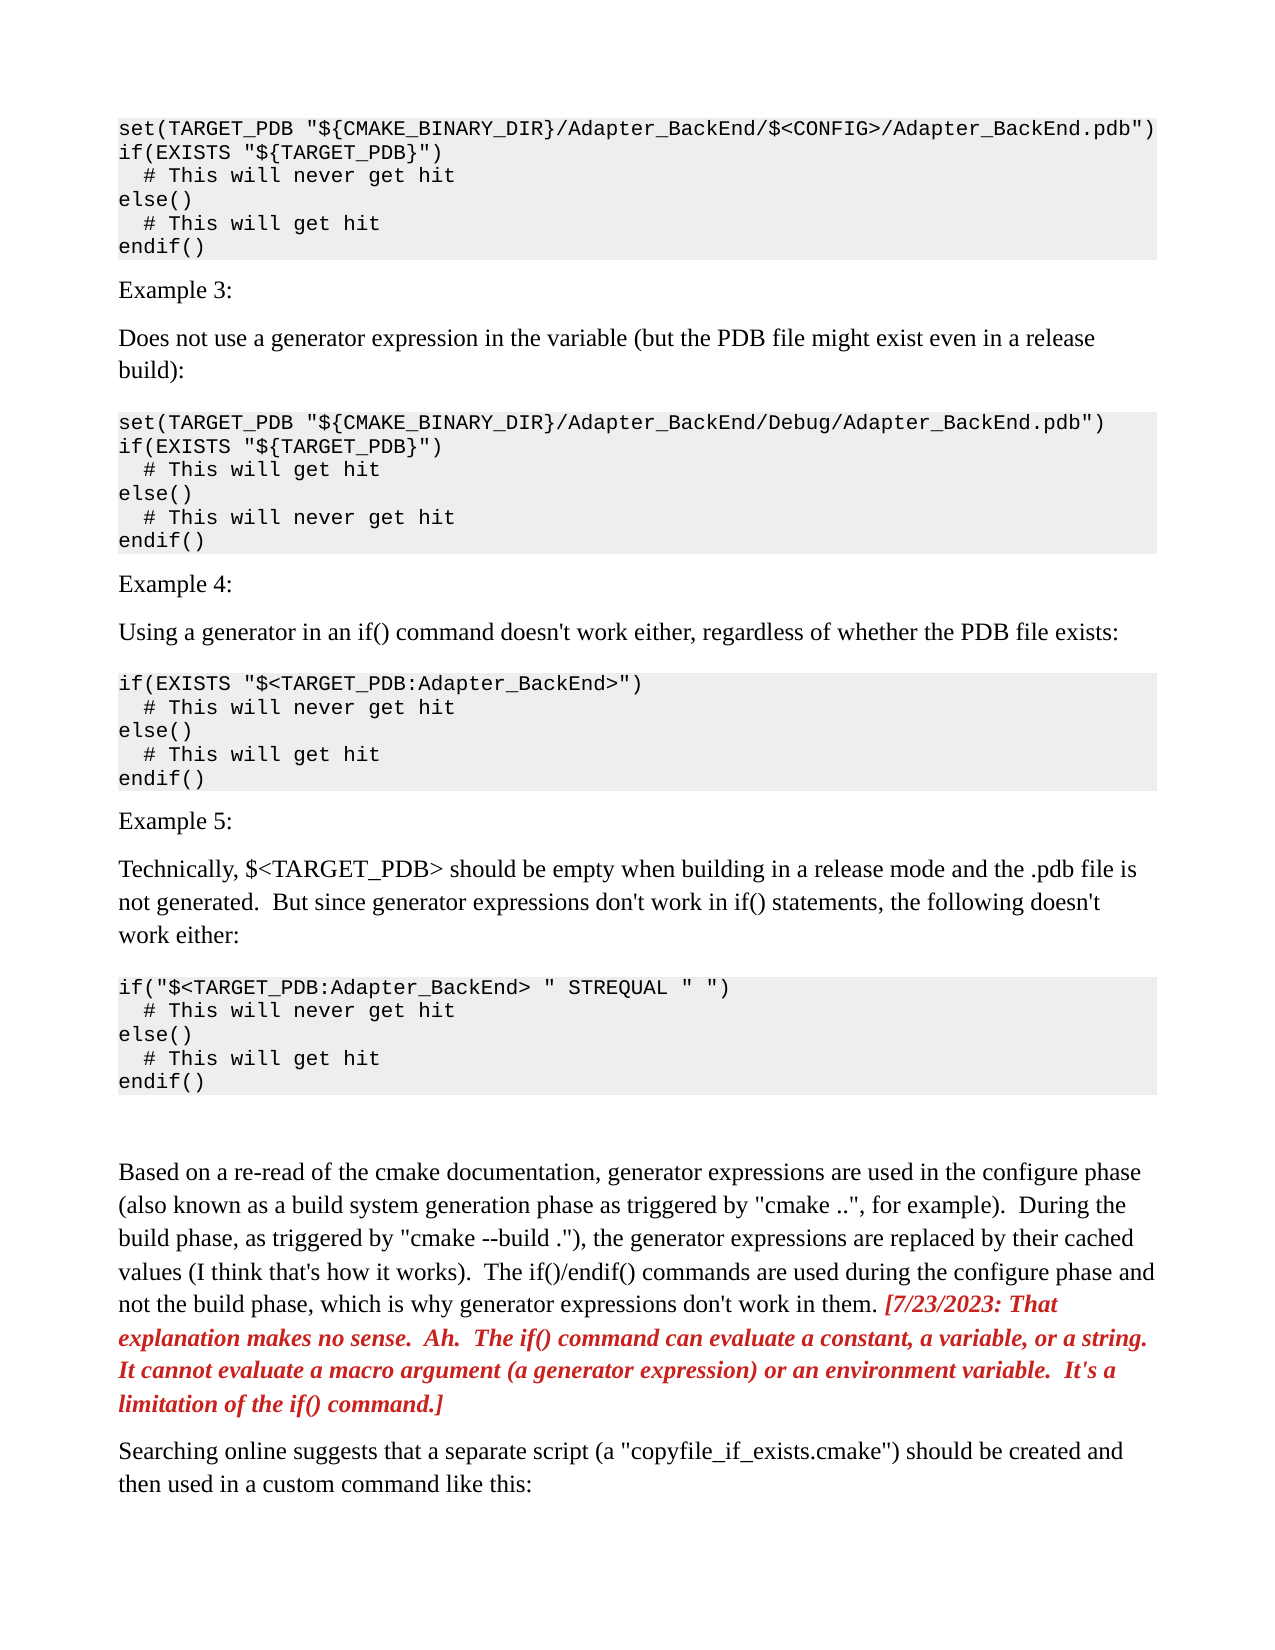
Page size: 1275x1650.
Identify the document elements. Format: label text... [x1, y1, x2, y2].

text Searching online suggests that a separate script (a "copyfile_if_exists.cmake") should be created and then used in a custom command like this: [118, 1436, 1157, 1498]
text if(EXISTS "${TARGET_PDB}") [118, 142, 1157, 165]
text # This will get hit [118, 459, 1157, 483]
text Based on a re-read of the cmake documentation, generator expressions are used in the configure phase (also known as a build system generation phase as triggered by "cmake ..", for example). During the build phase, as triggered by "cmake --build ."), the generator expressions are replaced by their cached values (I think that's how it works). The if()/endif() commands are used during the configure phase and not the build phase, which is why generator expressions don't work in them. [7/23/2023: That explanation makes no sense. Ah. The if() command can evaluate a constant, a variable, or a string. It cannot evaluate a macro argument (a generator expression) or an environment variable. It's a limitation of the if() command.] [118, 1157, 1157, 1417]
text Example 5: [118, 806, 1157, 835]
text set(TARGET_PDB "${CMAKE_BINARY_DIR}/Adapter_BackEnd/Debug/Adapter_BackEnd.pdb") [118, 412, 1157, 436]
text Example 3: [118, 275, 1157, 304]
text endif() [118, 1071, 1157, 1095]
text set(TARGET_PDB "${CMAKE_BINARY_DIR}/Adapter_BackEnd/$<CONFIG>/Adapter_BackEnd.pdb") [118, 118, 1157, 142]
text else() [118, 189, 1157, 213]
text endif() [118, 530, 1157, 554]
text if(EXISTS "${TARGET_PDB}") [118, 436, 1157, 459]
text else() [118, 483, 1157, 507]
text Does not use a generator expression in the variable (but the PDB file might exist even in a release build): [118, 323, 1157, 384]
text Technically, $<TARGET_PDB> should be empty when building in a release mode and the .pdb file is not generated. But since generator expressions don't work in if() statements, the following doesn't work either: [118, 854, 1157, 949]
text if(EXISTS "$<TARGET_PDB:Adapter_BackEnd>") [118, 673, 1157, 697]
text # This will never get hit [118, 165, 1157, 189]
text else() [118, 1024, 1157, 1048]
text # This will never get hit [118, 1000, 1157, 1024]
text endif() [118, 768, 1157, 791]
text Using a generator in an if() command doesn't work either, regardless of whether the PDB file exists: [118, 617, 1157, 645]
text else() [118, 721, 1157, 744]
text # This will never get hit [118, 697, 1157, 721]
text endif() [118, 236, 1157, 260]
text # This will get hit [118, 213, 1157, 236]
text if("$<TARGET_PDB:Adapter_BackEnd> " STREQUAL " ") [118, 977, 1157, 1000]
text # This will get hit [118, 744, 1157, 768]
text Example 4: [118, 569, 1157, 598]
text # This will get hit [118, 1048, 1157, 1071]
text # This will never get hit [118, 507, 1157, 530]
